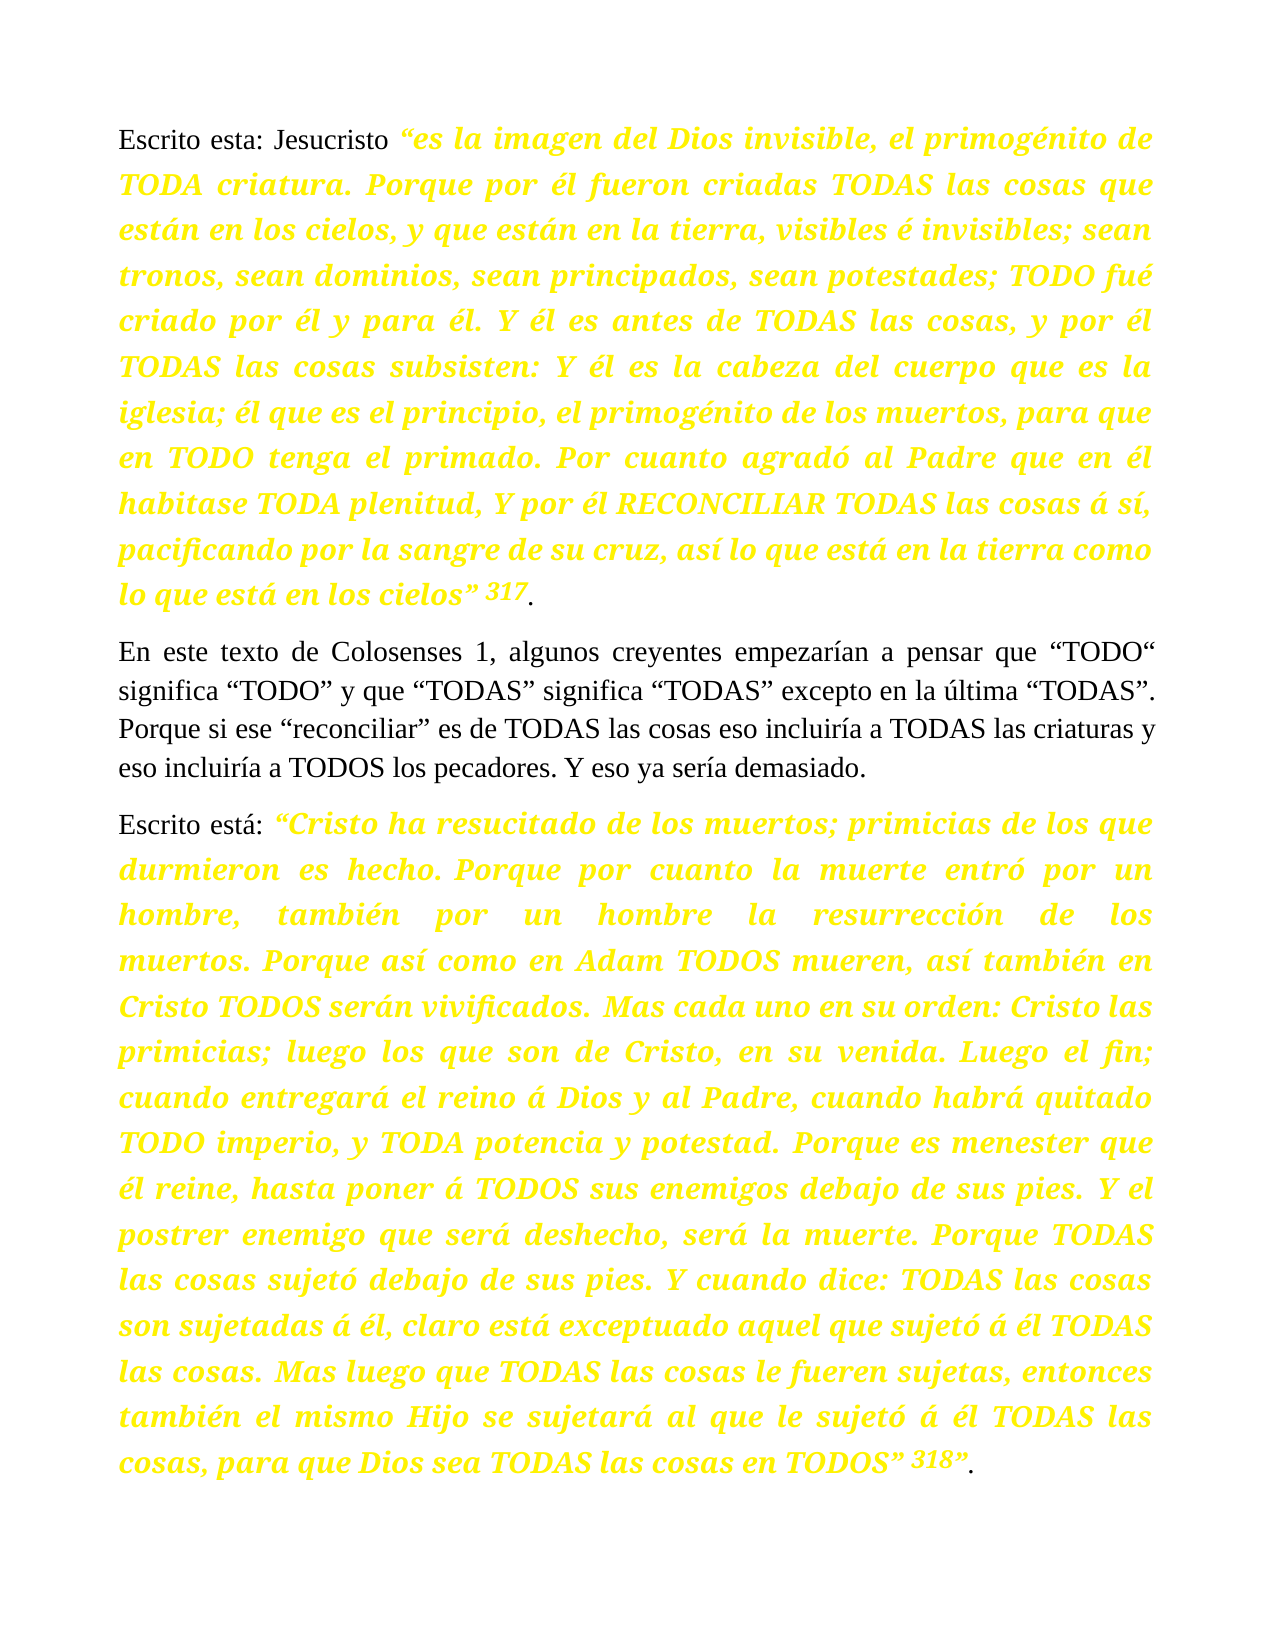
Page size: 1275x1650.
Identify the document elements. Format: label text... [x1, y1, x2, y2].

text En este texto de Colosenses 1, algunos creyentes empezarían a pensar que “TODO“ significa “TODO” y que “TODAS” significa “TODAS” excepto en la última “TODAS”. Porque si ese “reconciliar” es de TODAS las cosas eso incluiría a TODAS las criaturas y eso incluiría a TODOS los pecadores. Y eso ya sería demasiado. [118, 634, 1157, 784]
text Escrito está: “Cristo ha resucitado de los muertos; primicias de los que durmieron es hecho. Porque por cuanto la muerte entró por un hombre, también por un hombre la resurrección de los muertos. Porque así como en Adam TODOS mueren, así también en Cristo TODOS serán vivificados. Mas cada uno en su orden: Cristo las primicias; luego los que son de Cristo, en su venida. Luego el fin; cuando entregará el reino á Dios y al Padre, cuando habrá quitado TODO imperio, y TODA potencia y potestad. Porque es menester que él reine, hasta poner á TODOS sus enemigos debajo de sus pies. Y el postrer enemigo que será deshecho, será la muerte. Porque TODAS las cosas sujetó debajo de sus pies. Y cuando dice: TODAS las cosas son sujetadas á él, claro está exceptuado aquel que sujetó á él TODAS las cosas. Mas luego que TODAS las cosas le fueren sujetas, entonces también el mismo Hijo se sujetará al que le sujetó á él TODAS las cosas, para que Dios sea TODAS las cosas en TODOS” ”. [118, 803, 1157, 1482]
text Escrito esta: Jesucristo “es la imagen del Dios invisible, el primogénito de TODA criatura. Porque por él fueron criadas TODAS las cosas que están en los cielos, y que están en la tierra, visibles é invisibles; sean tronos, sean dominios, sean principados, sean potestades; TODO fué criado por él y para él. Y él es antes de TODAS las cosas, y por él TODAS las cosas subsisten: Y él es la cabeza del cuerpo que es la iglesia; él que es el principio, el primogénito de los muertos, para que en TODO tenga el primado. Por cuanto agradó al Padre que en él habitase TODA plenitud, Y por él RECONCILIAR TODAS las cosas á sí, pacificando por la sangre de su cruz, así lo que está en la tierra como lo que está en los cielos” . [118, 118, 1157, 614]
